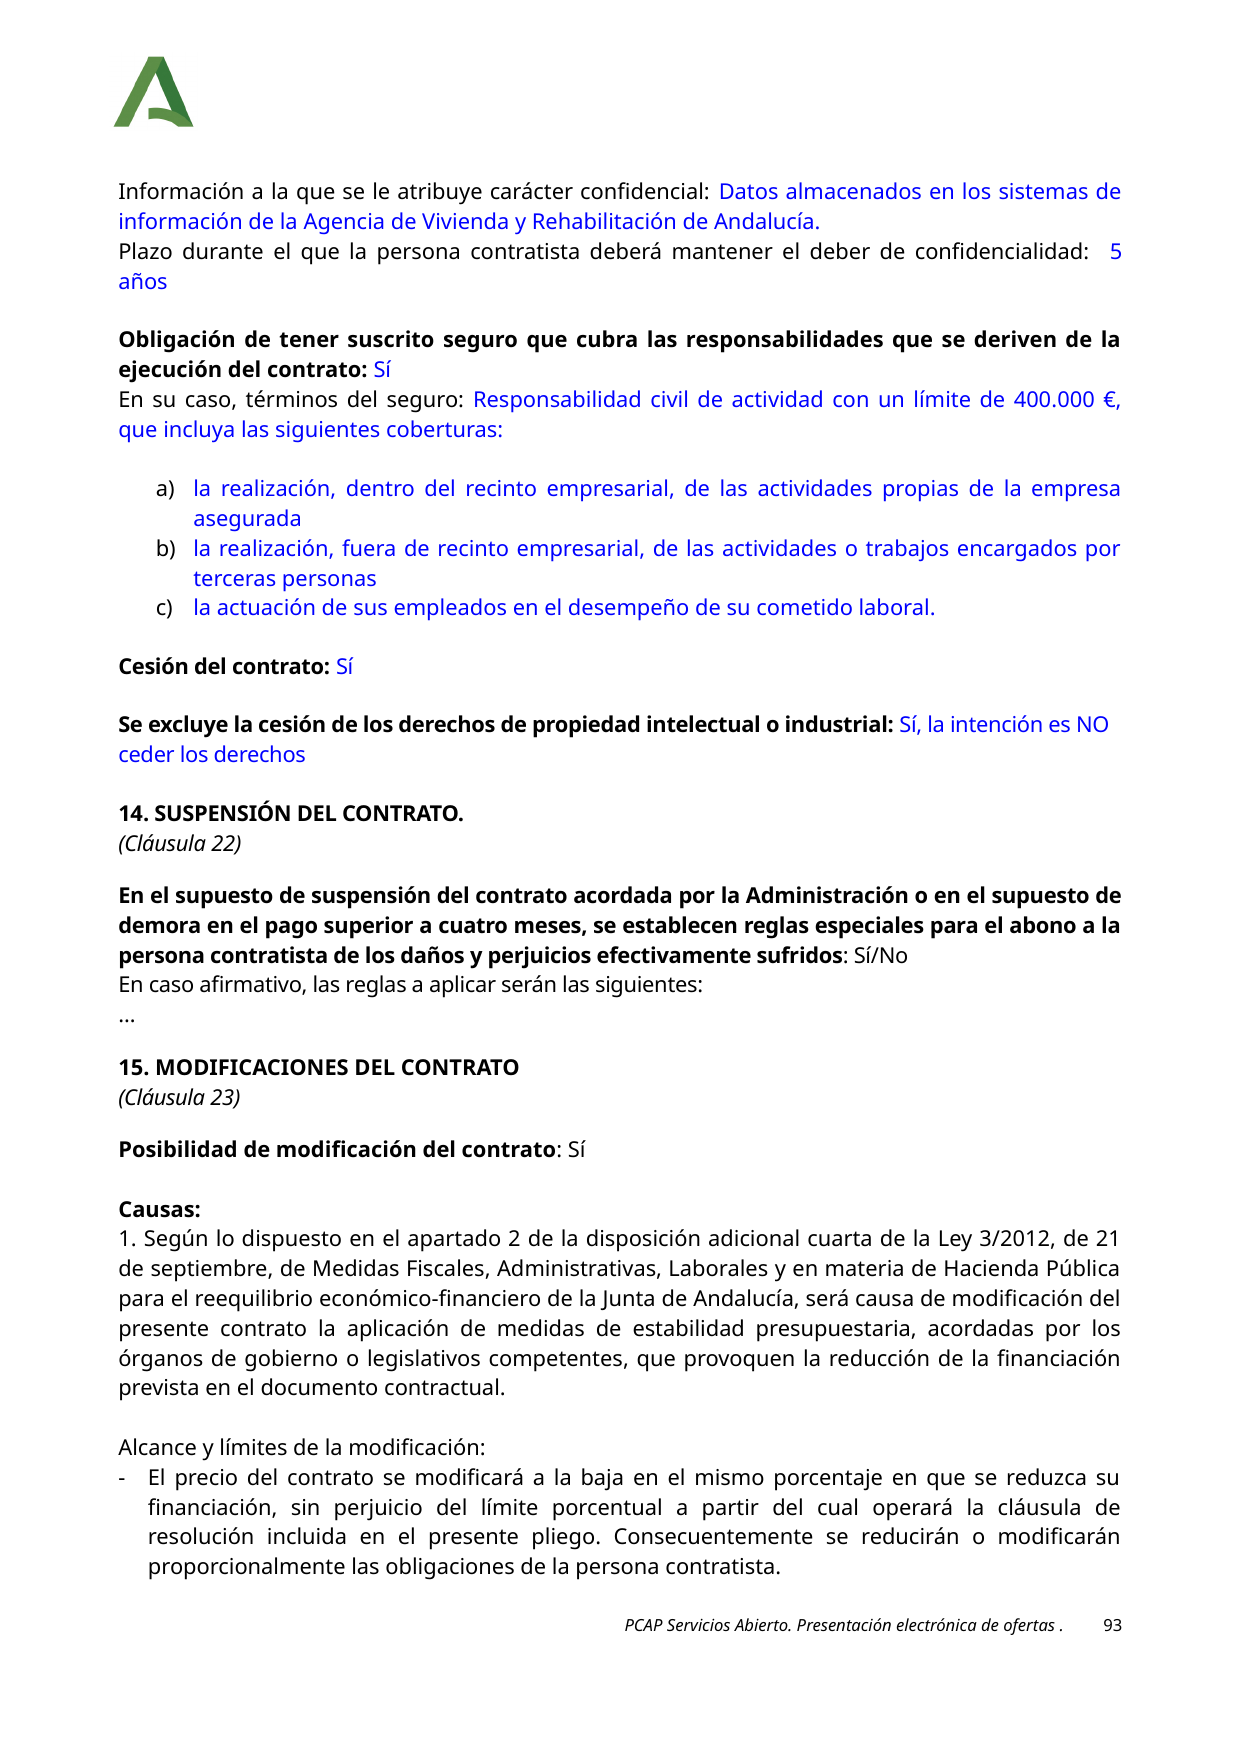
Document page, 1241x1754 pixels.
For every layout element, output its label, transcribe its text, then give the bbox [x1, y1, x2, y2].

text Alcance y límites de la modificación: [118, 1432, 1122, 1462]
text En el supuesto de suspensión del contrato acordada por la Administración o en el supuesto de demora en el pago superior a cuatro meses, se establecen reglas especiales para el abono a la persona contratista de los daños y perjuicios efectivamente sufridos: Sí/No [118, 880, 1122, 969]
text 1. Según lo dispuesto en el apartado 2 de la disposición adicional cuarta de la Ley 3/2012, de 21 de septiembre, de Medidas Fiscales, Administrativas, Laborales y en materia de Hacienda Pública para el reequilibrio económico-financiero de la Junta de Andalucía, será causa de modificación del presente contrato la aplicación de medidas de estabilidad presupuestaria, acordadas por los órganos de gobierno o legislativos competentes, que provoquen la reducción de la financiación prevista en el documento contractual. [118, 1223, 1122, 1402]
text Se excluye la cesión de los derechos de propiedad intelectual o industrial: Sí, la intención es NO ceder los derechos [118, 709, 1122, 769]
text Obligación de tener suscrito seguro que cubra las responsabilidades que se deriven de la ejecución del contrato: Sí [118, 324, 1122, 384]
list la actuación de sus empleados en el desempeño de su cometido laboral. [156, 592, 1122, 622]
text Causas: [118, 1194, 1122, 1223]
text 15. MODIFICACIONES DEL CONTRATO [118, 1052, 1122, 1082]
text Posibilidad de modificación del contrato: Sí [118, 1134, 1122, 1164]
text - El precio del contrato se modificará a la baja en el mismo porcentaje en que se reduzca su financiación, sin perjuicio del límite porcentual a partir del cual operará la cláusula de resolución incluida en el presente pliego. Consecuentemente se reducirán o modificarán proporcionalmente las obligaciones de la persona contratista. [118, 1462, 1122, 1581]
list la realización, dentro del recinto empresarial, de las actividades propias de la empresa asegurada [156, 473, 1122, 533]
picture [109, 52, 198, 131]
text Cesión del contrato: Sí [118, 651, 1122, 681]
list la realización, fuera de recinto empresarial, de las actividades o trabajos encargados por terceras personas [156, 533, 1122, 592]
text … [118, 999, 1122, 1029]
text 14. SUSPENSIÓN DEL CONTRATO. [118, 798, 1122, 828]
text En su caso, términos del seguro: Responsabilidad civil de actividad con un límite de 400.000 €, que incluya las siguientes coberturas: [118, 384, 1122, 443]
text En caso afirmativo, las reglas a aplicar serán las siguientes: [118, 969, 1122, 999]
text (Cláusula 22) [118, 828, 1122, 857]
text Información a la que se le atribuye carácter confidencial: Datos almacenados en los sistemas de información de la Agencia de Vivienda y Rehabilitación de Andalucía. [118, 176, 1122, 236]
text Plazo durante el que la persona contratista deberá mantener el deber de confidencialidad: 5 años [118, 236, 1122, 296]
text (Cláusula 23) [118, 1082, 1122, 1111]
